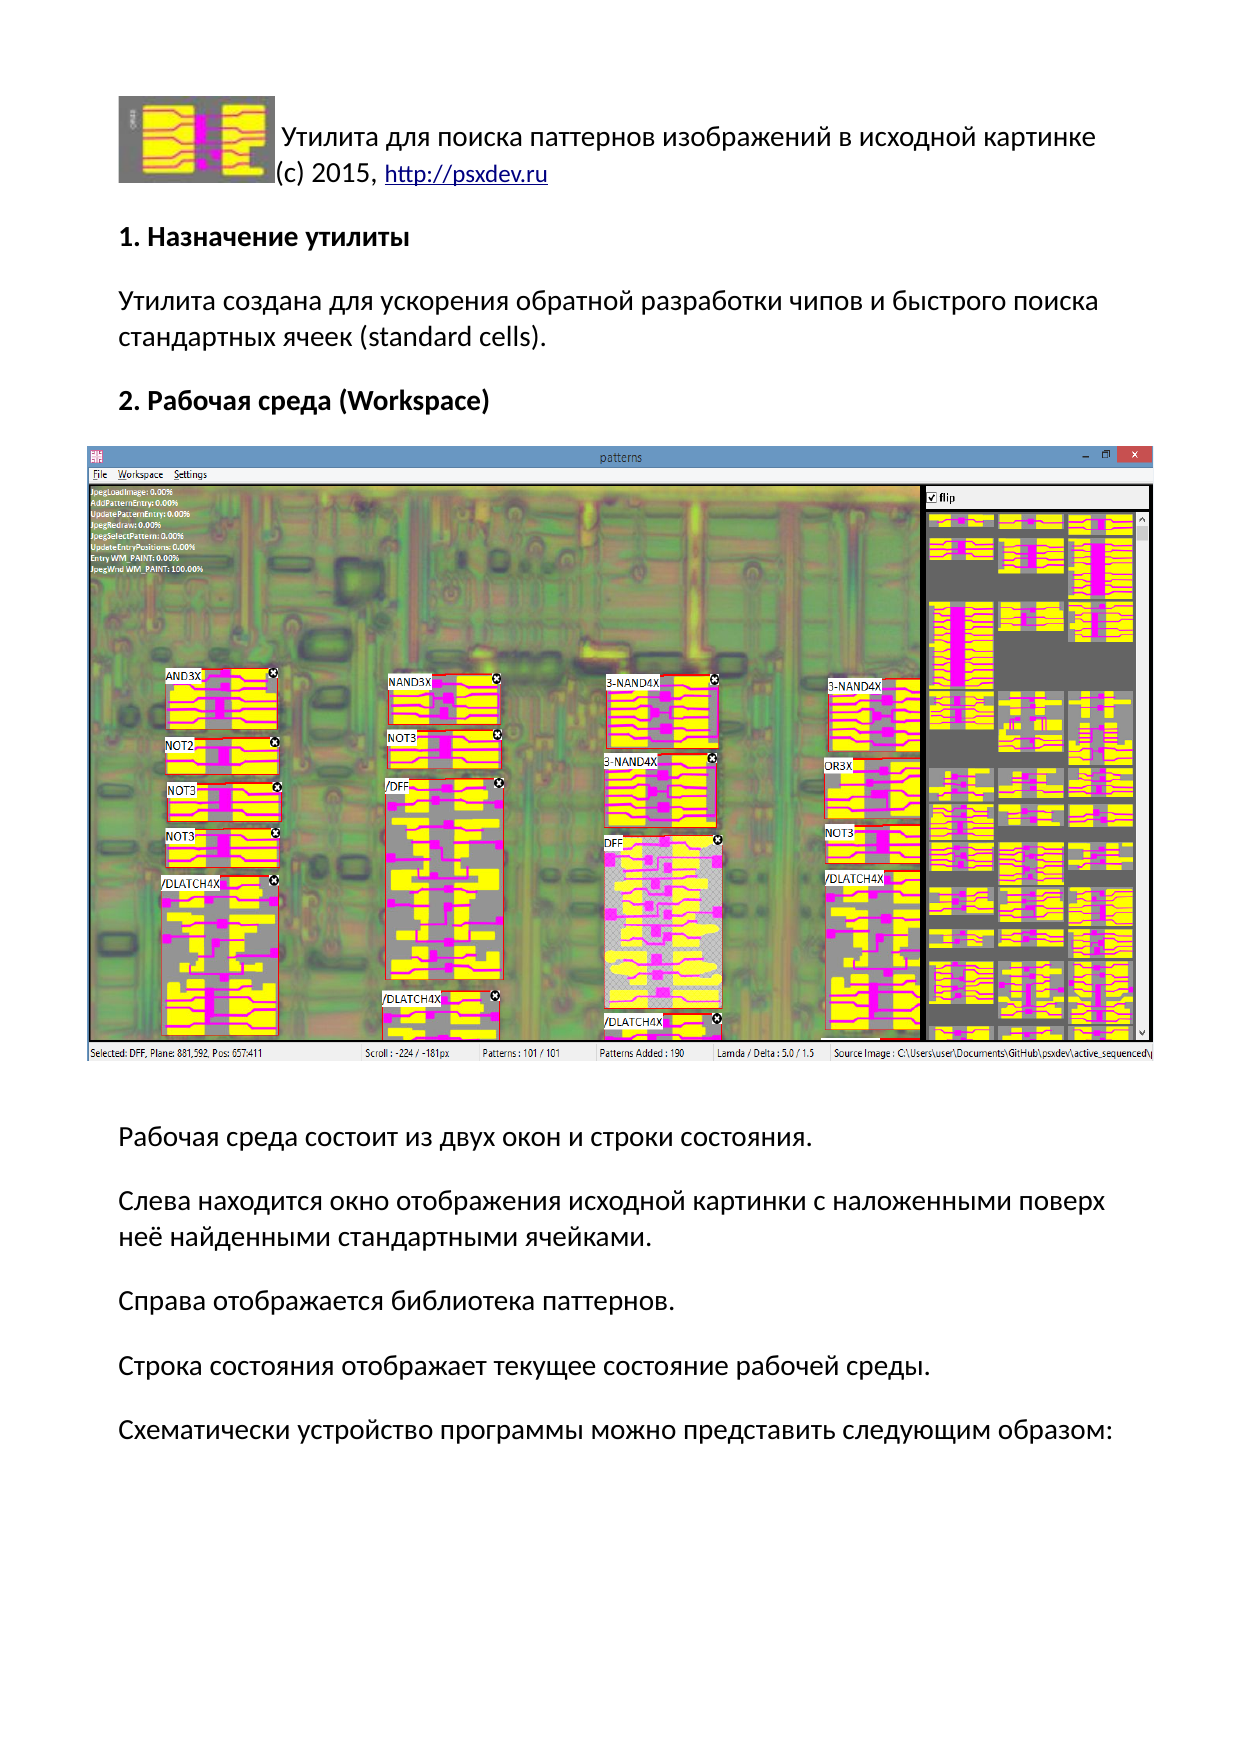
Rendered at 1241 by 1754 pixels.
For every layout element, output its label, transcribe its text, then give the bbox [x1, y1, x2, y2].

text Схематически устройство программы можно представить следующим образом: [118, 1411, 1122, 1447]
text (c) 2015, http://psxdev.ru [118, 154, 1122, 189]
text Утилита создана для ускорения обратной разработки чипов и быстрого поиска стандартных ячеек (standard cells). [118, 282, 1122, 354]
text Строка состояния отображает текущее состояние рабочей среды. [118, 1347, 1122, 1382]
text Утилита для поиска паттернов изображений в исходной картинке [275, 118, 1122, 154]
text 2. Рабочая среда (Workspace) [118, 382, 1122, 446]
picture [118, 96, 275, 183]
text Справа отображается библиотека паттернов. [118, 1282, 1122, 1318]
text Слева находится окно отображения исходной картинки с наложенными поверх неё найденными стандартными ячейками. [118, 1182, 1122, 1254]
text Рабочая среда состоит из двух окон и строки состояния. [118, 1118, 1122, 1154]
text 1. Назначение утилиты [118, 218, 1122, 254]
